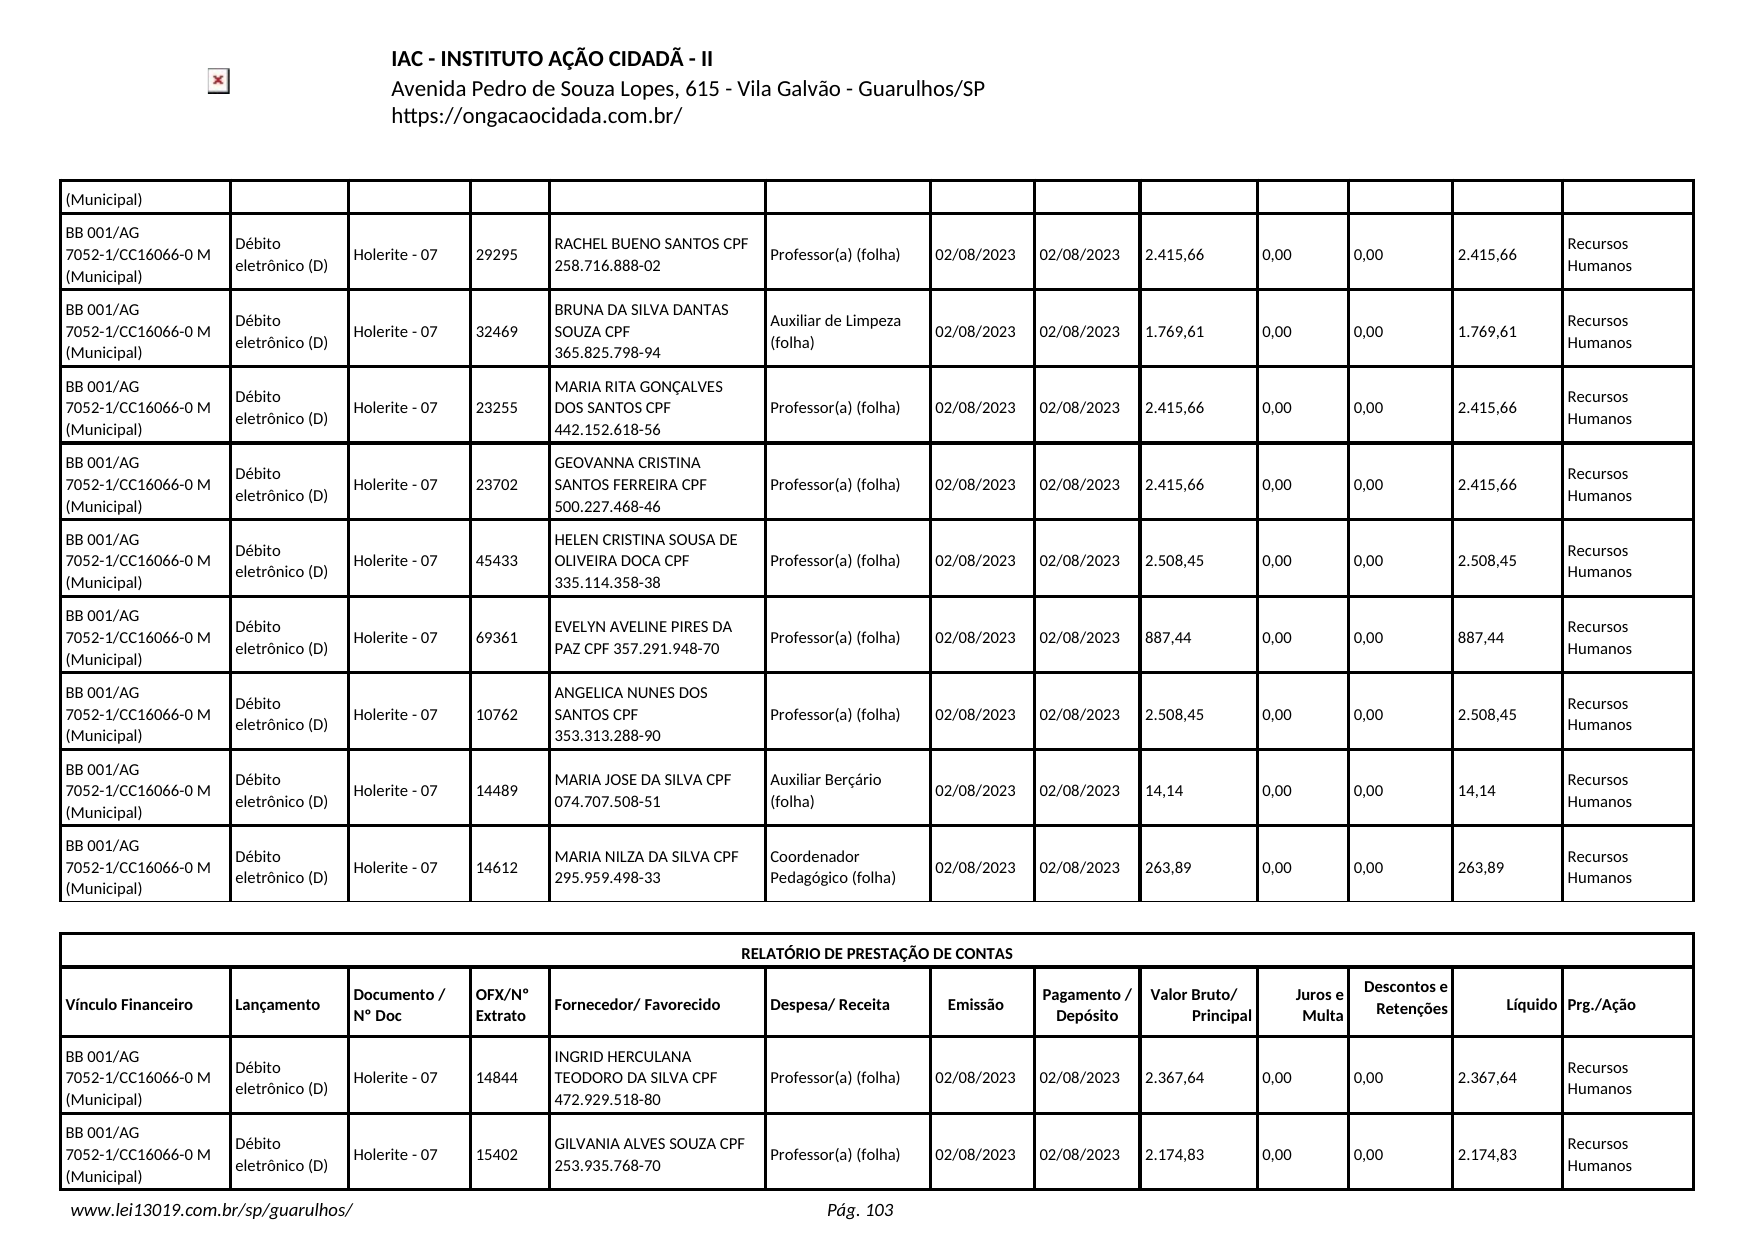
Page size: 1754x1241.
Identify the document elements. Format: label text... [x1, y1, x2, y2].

table_cell 29295 [472, 215, 548, 288]
picture [207, 68, 230, 94]
table_cell BB 001/AG 7052-1/CC16066-0 M (Municipal) [62, 521, 229, 594]
table_cell Holerite - 07 [350, 674, 469, 748]
table_cell 0,00 [1350, 751, 1451, 824]
table_cell Professor(a) (folha) [767, 521, 929, 594]
table_cell 2.415,66 [1454, 368, 1561, 441]
table_cell 2.508,45 [1142, 674, 1256, 748]
table_cell 02/08/2023 [932, 598, 1033, 671]
table_cell BB 001/AG 7052-1/CC16066-0 M (Municipal) [62, 751, 229, 824]
table_cell Descontos e Retenções [1350, 969, 1451, 1035]
table_cell 0,00 [1350, 521, 1451, 594]
table_cell BB 001/AG 7052-1/CC16066-0 M (Municipal) [62, 291, 229, 365]
table_cell 0,00 [1350, 215, 1451, 288]
table_cell Recursos Humanos [1564, 521, 1692, 594]
table_cell [1564, 182, 1692, 212]
table_cell 0,00 [1259, 1115, 1347, 1188]
table_cell Auxiliar de Limpeza (folha) [767, 291, 929, 365]
table_cell 0,00 [1259, 445, 1347, 518]
table_cell 02/08/2023 [932, 521, 1033, 594]
table_cell 02/08/2023 [932, 368, 1033, 441]
table_cell GEOVANNA CRISTINA SANTOS FERREIRA CPF 500.227.468-46 [551, 445, 764, 518]
table_cell 2.174,83 [1142, 1115, 1256, 1188]
table_cell GILVANIA ALVES SOUZA CPF 253.935.768-70 [551, 1115, 764, 1188]
table_cell INGRID HERCULANA TEODORO DA SILVA CPF 472.929.518-80 [551, 1038, 764, 1112]
table_cell Lançamento [232, 969, 347, 1035]
table_cell BB 001/AG 7052-1/CC16066-0 M (Municipal) [62, 445, 229, 518]
table_cell 02/08/2023 [1036, 368, 1138, 441]
table_cell 887,44 [1454, 598, 1561, 671]
table_cell 0,00 [1350, 598, 1451, 671]
table_cell Recursos Humanos [1564, 1038, 1692, 1112]
table_cell 02/08/2023 [932, 291, 1033, 365]
table_cell 14489 [472, 751, 548, 824]
table_cell Holerite - 07 [350, 827, 469, 901]
table_cell 0,00 [1259, 291, 1347, 365]
table_cell 0,00 [1350, 368, 1451, 441]
table_cell Prg./Ação [1564, 969, 1692, 1035]
table_cell Débito eletrônico (D) [232, 827, 347, 901]
table_cell 0,00 [1350, 1115, 1451, 1188]
table_cell 02/08/2023 [1036, 751, 1138, 824]
table_cell 2.415,66 [1142, 215, 1256, 288]
table_cell Holerite - 07 [350, 215, 469, 288]
table_cell 0,00 [1259, 674, 1347, 748]
table_header RELATÓRIO DE PRESTAÇÃO DE CONTAS [62, 935, 1692, 965]
table_cell (Municipal) [62, 182, 229, 212]
table_cell 2.508,45 [1454, 521, 1561, 594]
table_cell 0,00 [1259, 827, 1347, 901]
table_cell Despesa/ Receita [767, 969, 929, 1035]
table_cell MARIA RITA GONÇALVES DOS SANTOS CPF 442.152.618-56 [551, 368, 764, 441]
table_cell 2.415,66 [1454, 445, 1561, 518]
table_cell Professor(a) (folha) [767, 674, 929, 748]
table_cell BB 001/AG 7052-1/CC16066-0 M (Municipal) [62, 674, 229, 748]
table_cell 14612 [472, 827, 548, 901]
table_cell 02/08/2023 [1036, 521, 1138, 594]
table_cell BRUNA DA SILVA DANTAS SOUZA CPF 365.825.798-94 [551, 291, 764, 365]
table_cell 2.415,66 [1142, 368, 1256, 441]
table_cell 02/08/2023 [1036, 598, 1138, 671]
table_cell 15402 [472, 1115, 548, 1188]
table_cell 02/08/2023 [1036, 291, 1138, 365]
table_cell Professor(a) (folha) [767, 1115, 929, 1188]
table_cell BB 001/AG 7052-1/CC16066-0 M (Municipal) [62, 215, 229, 288]
table_cell Holerite - 07 [350, 291, 469, 365]
table_cell Holerite - 07 [350, 521, 469, 594]
table_cell 2.415,66 [1142, 445, 1256, 518]
table_cell Líquido [1454, 969, 1561, 1035]
table_cell Professor(a) (folha) [767, 445, 929, 518]
table_cell 14,14 [1142, 751, 1256, 824]
table_cell MARIA NILZA DA SILVA CPF 295.959.498-33 [551, 827, 764, 901]
table_cell 1.769,61 [1142, 291, 1256, 365]
table_cell 02/08/2023 [932, 445, 1033, 518]
table_cell Recursos Humanos [1564, 445, 1692, 518]
table_cell Débito eletrônico (D) [232, 1038, 347, 1112]
table_cell Débito eletrônico (D) [232, 368, 347, 441]
table_cell 2.367,64 [1454, 1038, 1561, 1112]
table_cell [472, 182, 548, 212]
table_cell Débito eletrônico (D) [232, 291, 347, 365]
table_cell Professor(a) (folha) [767, 598, 929, 671]
table_cell [1454, 182, 1561, 212]
table_cell 0,00 [1259, 1038, 1347, 1112]
table_cell 0,00 [1350, 674, 1451, 748]
table_cell Valor Bruto/ Principal [1142, 969, 1256, 1035]
table_cell 45433 [472, 521, 548, 594]
table_cell 14,14 [1454, 751, 1561, 824]
table_cell Professor(a) (folha) [767, 215, 929, 288]
table_cell 0,00 [1350, 1038, 1451, 1112]
table_cell HELEN CRISTINA SOUSA DE OLIVEIRA DOCA CPF 335.114.358-38 [551, 521, 764, 594]
table_cell 10762 [472, 674, 548, 748]
table_cell 2.367,64 [1142, 1038, 1256, 1112]
table_cell OFX/Nº Extrato [472, 969, 548, 1035]
table_cell Vínculo Financeiro [62, 969, 229, 1035]
table_cell Holerite - 07 [350, 598, 469, 671]
table_cell Coordenador Pedagógico (folha) [767, 827, 929, 901]
table_cell 1.769,61 [1454, 291, 1561, 365]
table_cell 0,00 [1350, 827, 1451, 901]
table_cell Professor(a) (folha) [767, 1038, 929, 1112]
table_cell Débito eletrônico (D) [232, 674, 347, 748]
table_cell 02/08/2023 [1036, 1038, 1138, 1112]
table_cell Auxiliar Berçário (folha) [767, 751, 929, 824]
table_cell 2.174,83 [1454, 1115, 1561, 1188]
table_cell 2.415,66 [1454, 215, 1561, 288]
table_cell Pagamento / Depósito [1036, 969, 1138, 1035]
table_cell Recursos Humanos [1564, 1115, 1692, 1188]
table_cell 69361 [472, 598, 548, 671]
table_cell Holerite - 07 [350, 1038, 469, 1112]
table_cell ANGELICA NUNES DOS SANTOS CPF 353.313.288-90 [551, 674, 764, 748]
table_cell 2.508,45 [1142, 521, 1256, 594]
table_cell Recursos Humanos [1564, 291, 1692, 365]
table_cell 02/08/2023 [932, 751, 1033, 824]
table_cell 02/08/2023 [932, 1038, 1033, 1112]
table_cell Recursos Humanos [1564, 674, 1692, 748]
table_cell Emissão [932, 969, 1033, 1035]
table_cell Débito eletrônico (D) [232, 215, 347, 288]
table_cell [1142, 182, 1256, 212]
table_cell BB 001/AG 7052-1/CC16066-0 M (Municipal) [62, 1038, 229, 1112]
table_cell [232, 182, 347, 212]
table_cell Débito eletrônico (D) [232, 521, 347, 594]
table_cell BB 001/AG 7052-1/CC16066-0 M (Municipal) [62, 368, 229, 441]
table_cell Recursos Humanos [1564, 598, 1692, 671]
table_cell 263,89 [1454, 827, 1561, 901]
table_cell 02/08/2023 [932, 215, 1033, 288]
table_cell Holerite - 07 [350, 445, 469, 518]
table_cell 887,44 [1142, 598, 1256, 671]
table_cell 02/08/2023 [1036, 215, 1138, 288]
table_cell BB 001/AG 7052-1/CC16066-0 M (Municipal) [62, 1115, 229, 1188]
table_cell Débito eletrônico (D) [232, 445, 347, 518]
table_cell [551, 182, 764, 212]
table_cell EVELYN AVELINE PIRES DA PAZ CPF 357.291.948-70 [551, 598, 764, 671]
table_cell 02/08/2023 [1036, 827, 1138, 901]
table_cell 02/08/2023 [932, 674, 1033, 748]
table_cell [1036, 182, 1138, 212]
table_cell Débito eletrônico (D) [232, 751, 347, 824]
table_cell 0,00 [1259, 521, 1347, 594]
table_cell Recursos Humanos [1564, 368, 1692, 441]
table_cell Holerite - 07 [350, 368, 469, 441]
table_cell Fornecedor/ Favorecido [551, 969, 764, 1035]
table_cell 02/08/2023 [932, 1115, 1033, 1188]
table_cell 0,00 [1259, 368, 1347, 441]
table_cell 32469 [472, 291, 548, 365]
table_cell 2.508,45 [1454, 674, 1561, 748]
table_cell 02/08/2023 [1036, 445, 1138, 518]
table_cell 23702 [472, 445, 548, 518]
table_cell Débito eletrônico (D) [232, 598, 347, 671]
table_cell 23255 [472, 368, 548, 441]
table_cell [350, 182, 469, 212]
table_cell Recursos Humanos [1564, 751, 1692, 824]
table_cell 0,00 [1259, 751, 1347, 824]
table_cell Holerite - 07 [350, 1115, 469, 1188]
table_cell Professor(a) (folha) [767, 368, 929, 441]
table_cell Holerite - 07 [350, 751, 469, 824]
table_cell Débito eletrônico (D) [232, 1115, 347, 1188]
table_cell Recursos Humanos [1564, 215, 1692, 288]
table_cell 02/08/2023 [1036, 1115, 1138, 1188]
table_cell 14844 [472, 1038, 548, 1112]
table_cell [767, 182, 929, 212]
table_cell Documento / Nº Doc [350, 969, 469, 1035]
table_cell BB 001/AG 7052-1/CC16066-0 M (Municipal) [62, 827, 229, 901]
table_cell BB 001/AG 7052-1/CC16066-0 M (Municipal) [62, 598, 229, 671]
table_cell [932, 182, 1033, 212]
table_cell 0,00 [1259, 215, 1347, 288]
table_cell [1259, 182, 1347, 212]
table_cell [1350, 182, 1451, 212]
table_cell 0,00 [1259, 598, 1347, 671]
table_cell 263,89 [1142, 827, 1256, 901]
table_cell Recursos Humanos [1564, 827, 1692, 901]
table_cell 0,00 [1350, 291, 1451, 365]
table_cell 02/08/2023 [932, 827, 1033, 901]
table_cell 0,00 [1350, 445, 1451, 518]
table_cell RACHEL BUENO SANTOS CPF 258.716.888-02 [551, 215, 764, 288]
table_cell 02/08/2023 [1036, 674, 1138, 748]
table_cell MARIA JOSE DA SILVA CPF 074.707.508-51 [551, 751, 764, 824]
table_cell Juros e Multa [1259, 969, 1347, 1035]
